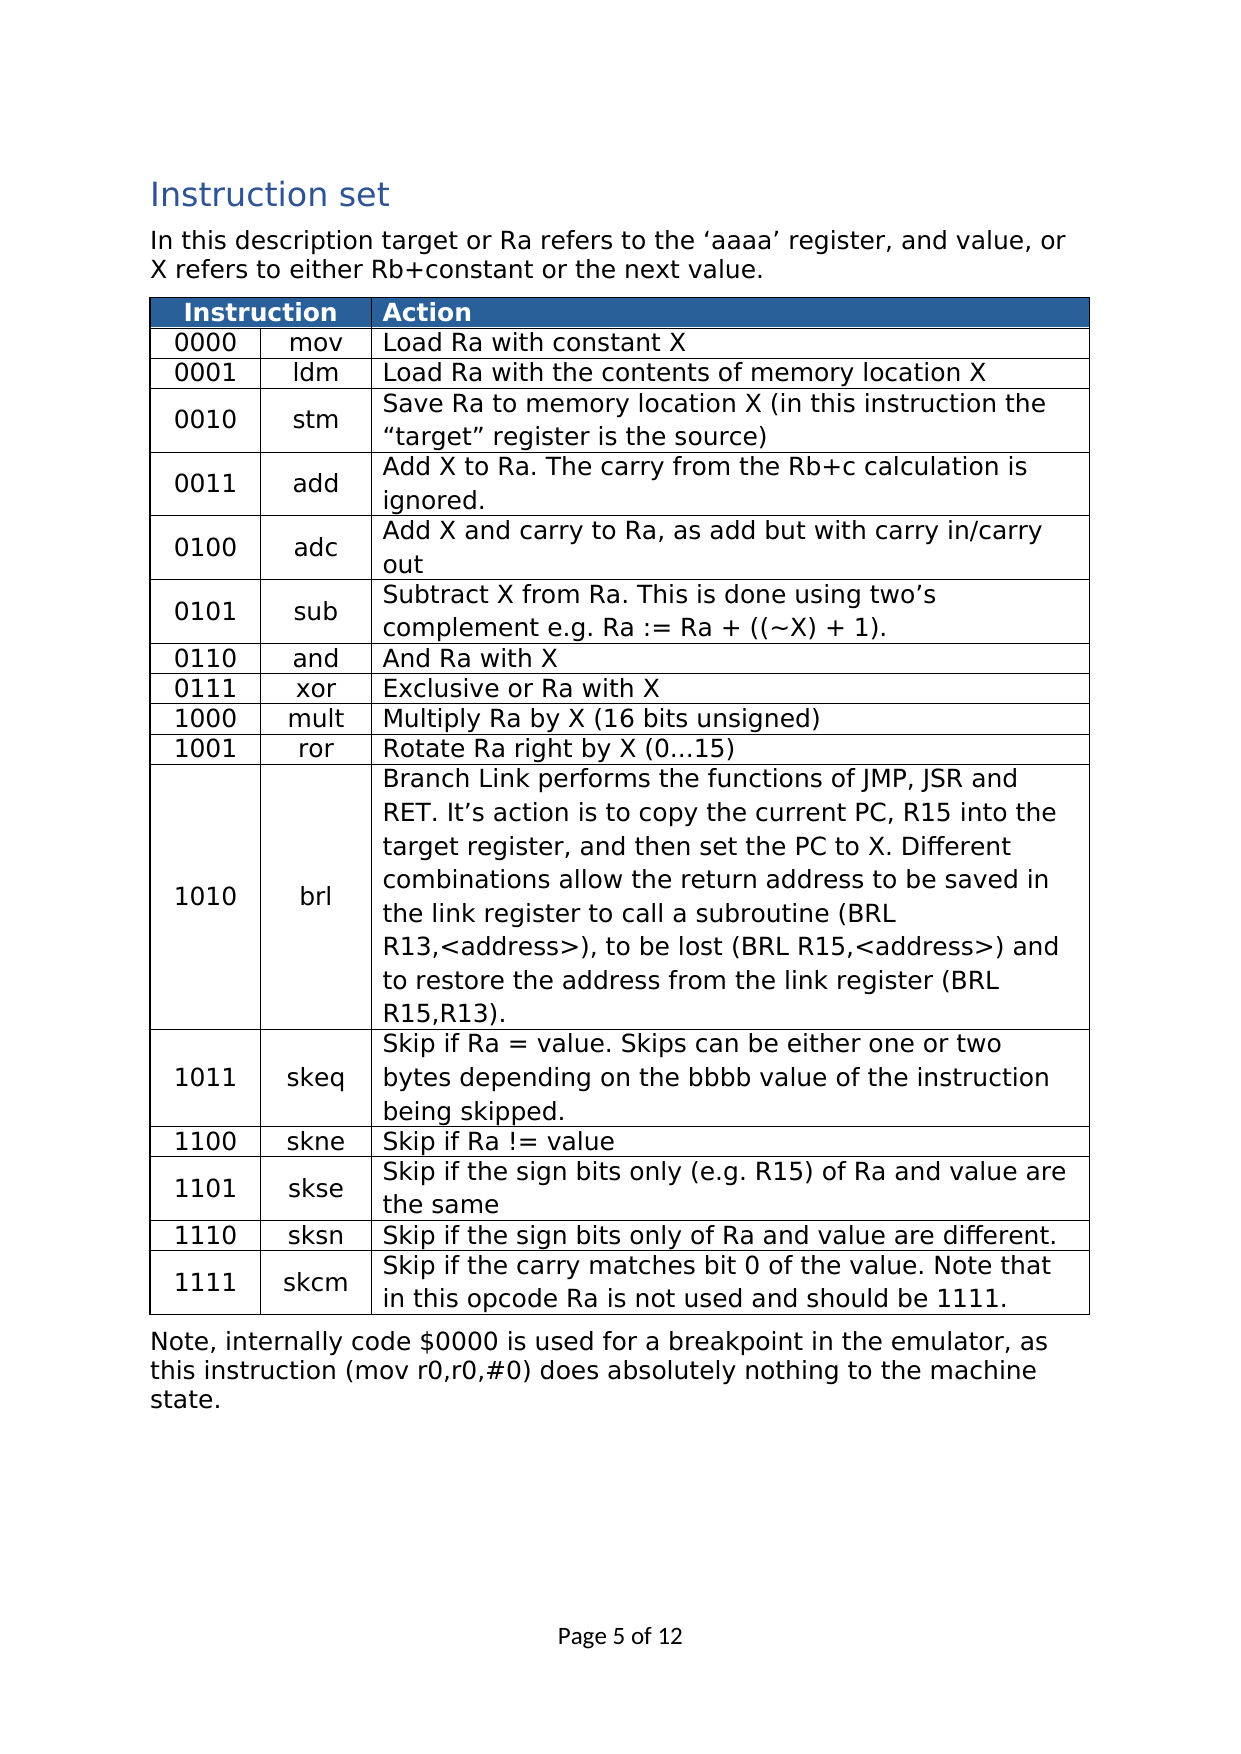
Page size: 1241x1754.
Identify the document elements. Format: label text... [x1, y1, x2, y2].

table_cell 0110 [151, 644, 260, 673]
text Note, internally code $0000 is used for a breakpoint in the emulator, as this instruction (mov r0,r0,#0) does absolutely nothing to the machine state. [150, 1327, 1090, 1415]
table_cell 1010 [151, 765, 260, 1029]
table_cell skcm [261, 1251, 371, 1314]
subtitle Instruction set [150, 175, 1090, 214]
table_cell Skip if Ra != value [372, 1127, 1089, 1156]
table_cell skeq [261, 1030, 371, 1126]
table_cell Branch Link performs the functions of JMP, JSR and RET. It’s action is to copy the current PC, R15 into the target register, and then set the PC to X. Different combinations allow the return address to be saved in the link register to call a subroutine (BRL R13,<address>), to be lost (BRL R15,<address>) and to restore the address from the link register (BRL R15,R13). [372, 765, 1089, 1029]
table_cell skne [261, 1127, 371, 1156]
table_cell xor [261, 674, 371, 703]
table_cell brl [261, 765, 371, 1029]
table_cell 0011 [151, 453, 260, 515]
table_cell Add X and carry to Ra, as add but with carry in/carry out [372, 516, 1089, 579]
table_cell 1001 [151, 735, 260, 764]
table_cell 0101 [151, 580, 260, 643]
table_cell Subtract X from Ra. This is done using two’s complement e.g. Ra := Ra + ((~X) + 1). [372, 580, 1089, 643]
table_cell And Ra with X [372, 644, 1089, 673]
table_cell Skip if the sign bits only of Ra and value are different. [372, 1221, 1089, 1250]
table_cell mov [261, 329, 371, 358]
table_cell Skip if the sign bits only (e.g. R15) of Ra and value are the same [372, 1157, 1089, 1220]
table_cell 1101 [151, 1157, 260, 1220]
table_cell Load Ra with constant X [372, 329, 1089, 358]
table_header Instruction [151, 298, 371, 327]
table_cell Rotate Ra right by X (0...15) [372, 735, 1089, 764]
table_cell 0010 [151, 389, 260, 452]
table_cell sub [261, 580, 371, 643]
text In this description target or Ra refers to the ‘aaaa’ register, and value, or X refers to either Rb+constant or the next value. [150, 226, 1090, 285]
table_cell add [261, 453, 371, 515]
table_cell 1110 [151, 1221, 260, 1250]
table_cell 0100 [151, 516, 260, 579]
table_cell 1100 [151, 1127, 260, 1156]
table_cell adc [261, 516, 371, 579]
table_cell 1111 [151, 1251, 260, 1314]
table_cell Multiply Ra by X (16 bits unsigned) [372, 704, 1089, 733]
table_cell stm [261, 389, 371, 452]
table_cell Skip if Ra = value. Skips can be either one or two bytes depending on the bbbb value of the instruction being skipped. [372, 1030, 1089, 1126]
table_cell skse [261, 1157, 371, 1220]
table_cell Skip if the carry matches bit 0 of the value. Note that in this opcode Ra is not used and should be 1111. [372, 1251, 1089, 1314]
table_header Action [372, 298, 1089, 327]
table_cell 0111 [151, 674, 260, 703]
table_cell sksn [261, 1221, 371, 1250]
table_cell 0000 [151, 329, 260, 358]
table_cell 1011 [151, 1030, 260, 1126]
table_cell Load Ra with the contents of memory location X [372, 359, 1089, 388]
table_cell Save Ra to memory location X (in this instruction the “target” register is the source) [372, 389, 1089, 452]
table_cell 0001 [151, 359, 260, 388]
table_cell 1000 [151, 704, 260, 733]
table_cell and [261, 644, 371, 673]
table_cell mult [261, 704, 371, 733]
table_cell ldm [261, 359, 371, 388]
table_cell Exclusive or Ra with X [372, 674, 1089, 703]
table_cell Add X to Ra. The carry from the Rb+c calculation is ignored. [372, 453, 1089, 515]
table_cell ror [261, 735, 371, 764]
